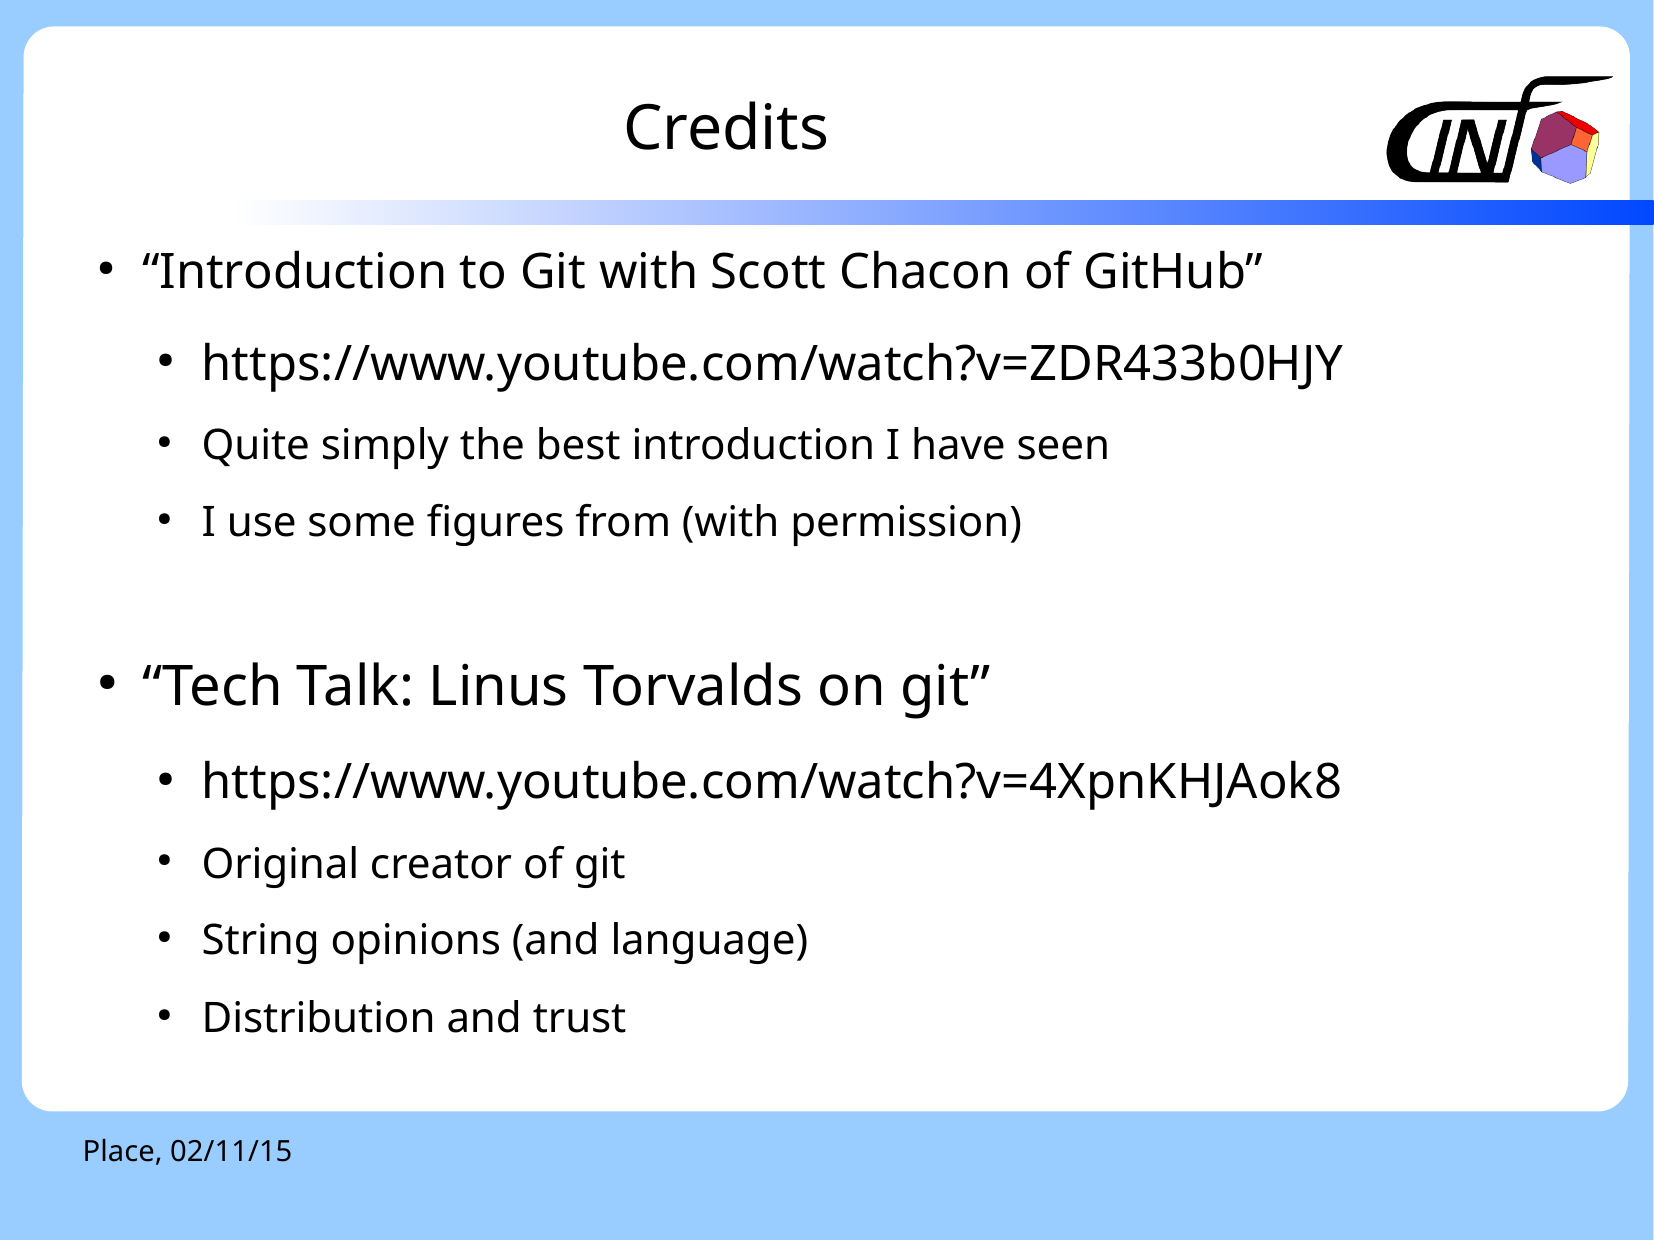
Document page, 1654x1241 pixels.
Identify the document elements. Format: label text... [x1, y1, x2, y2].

picture [1386, 76, 1613, 184]
title Credits [82, 49, 1371, 201]
list “Introduction to Git with Scott Chacon of GitHub” https://www.youtube.com/watch?v=ZDR433b0HJY Quite simply the best introduction I have seen I use some figures from (with permission) “Tech Talk: Linus Torvalds on git” https://www.youtube.com/watch?v=4XpnKHJAok8 Original creator of git String opinions (and language) Distribution and trust [82, 236, 1571, 1055]
